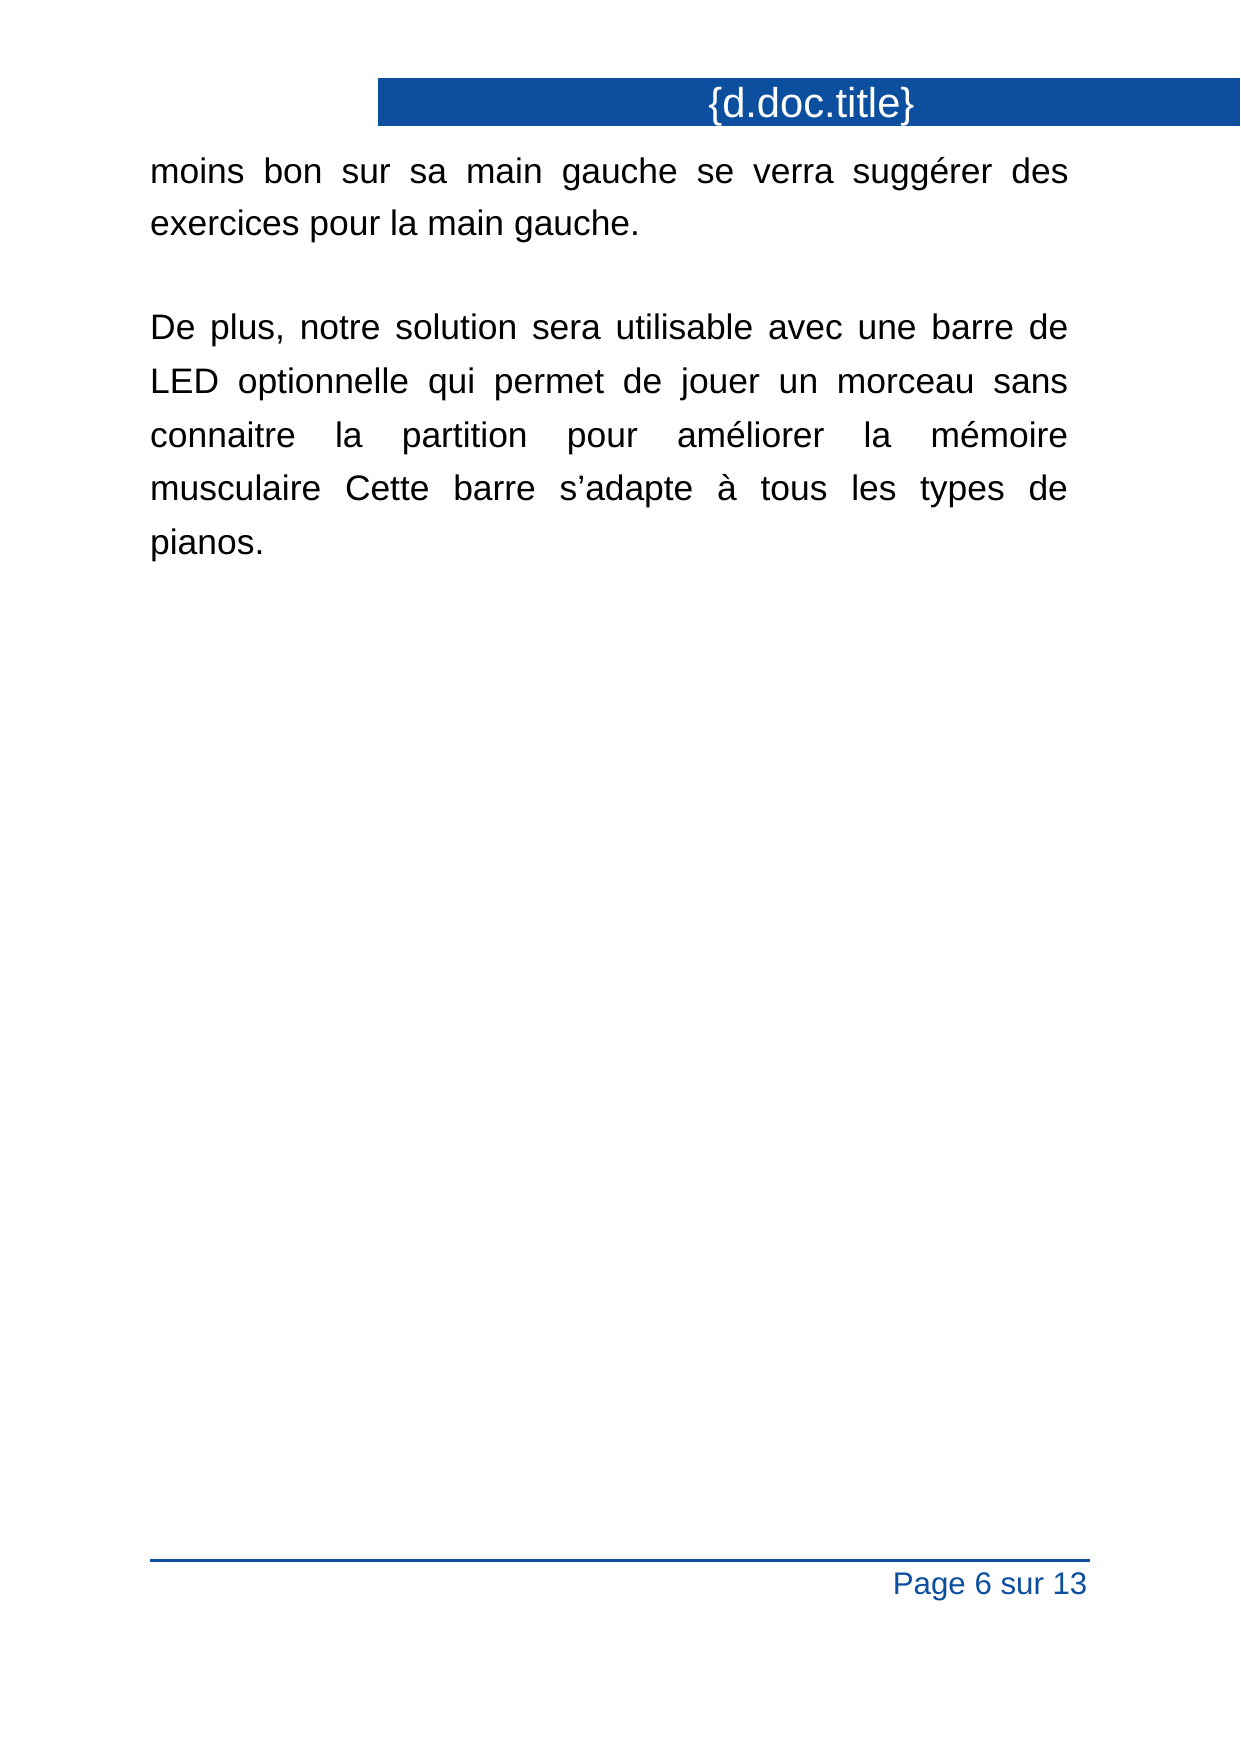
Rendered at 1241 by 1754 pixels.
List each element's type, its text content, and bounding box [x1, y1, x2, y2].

text De plus, notre solution sera utilisable avec une barre de LED optionnelle qui permet de jouer un morceau sans connaitre la partition pour améliorer la mémoire musculaire Cette barre s’adapte à tous les types de pianos. [150, 306, 1069, 562]
text moins bon sur sa main gauche se verra suggérer des exercices pour la main gauche. [150, 150, 1069, 243]
